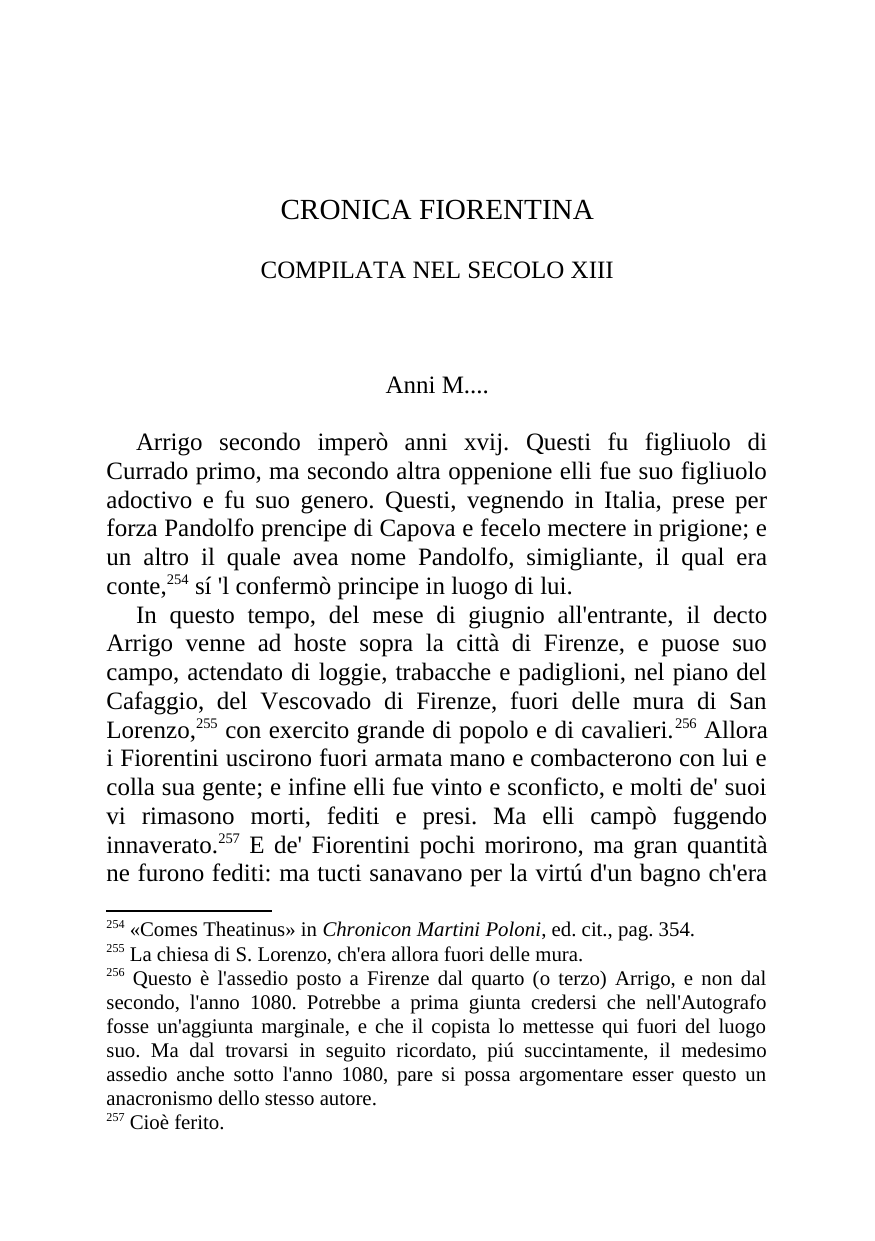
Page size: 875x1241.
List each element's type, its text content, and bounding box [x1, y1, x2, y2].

text Questo è l'assedio posto a Firenze dal quarto (o terzo) Arrigo, e non dal secondo, l'anno 1080. Potrebbe a prima giunta credersi che nell'Autografo fosse un'aggiunta marginale, e che il copista lo mettesse qui fuori del luogo suo. Ma dal trovarsi in seguito ricordato, piú succintamente, il medesimo assedio anche sotto l'anno 1080, pare si possa argomentare esser questo un anacronismo dello stesso autore. [106, 966, 768, 1110]
text Anni M.... [106, 370, 768, 398]
text Arrigo secondo imperò anni xvij. Questi fu figliuolo di Currado primo, ma secondo altra oppenione elli fue suo figliuolo adoctivo e fu suo genero. Questi, vegnendo in Italia, prese per forza Pandolfo prencipe di Capova e fecelo mectere in prigione; e un altro il quale avea nome Pandolfo, simigliante, il qual era conte, sí 'l confermò principe in luogo di lui. [106, 427, 768, 600]
text In questo tempo, del mese di giugnio all'entrante, il decto Arrigo venne ad hoste sopra la città di Firenze, e puose suo campo, actendato di loggie, trabacche e padiglioni, nel piano del Cafaggio, del Vescovado di Firenze, fuori delle mura di San Lorenzo, con exercito grande di popolo e di cavalieri. Allora i Fiorentini uscirono fuori armata mano e combacterono con lui e colla sua gente; e infine elli fue vinto e sconficto, e molti de' suoi vi rimasono morti, fediti e presi. Ma elli campò fuggendo innaverato. E de' Fiorentini pochi morirono, ma gran quantità ne furono fediti: ma tucti sanavano per la virtú d'un bagno ch'era [106, 600, 768, 887]
text CRONICA FIORENTINA [106, 192, 768, 226]
text COMPILATA NEL SECOLO XIII [106, 255, 768, 283]
text «Comes Theatinus» in Chronicon Martini Poloni, ed. cit., pag. 354. [106, 917, 768, 941]
text La chiesa di S. Lorenzo, ch'era allora fuori delle mura. [106, 941, 768, 966]
text Cioè ferito. [106, 1110, 768, 1134]
